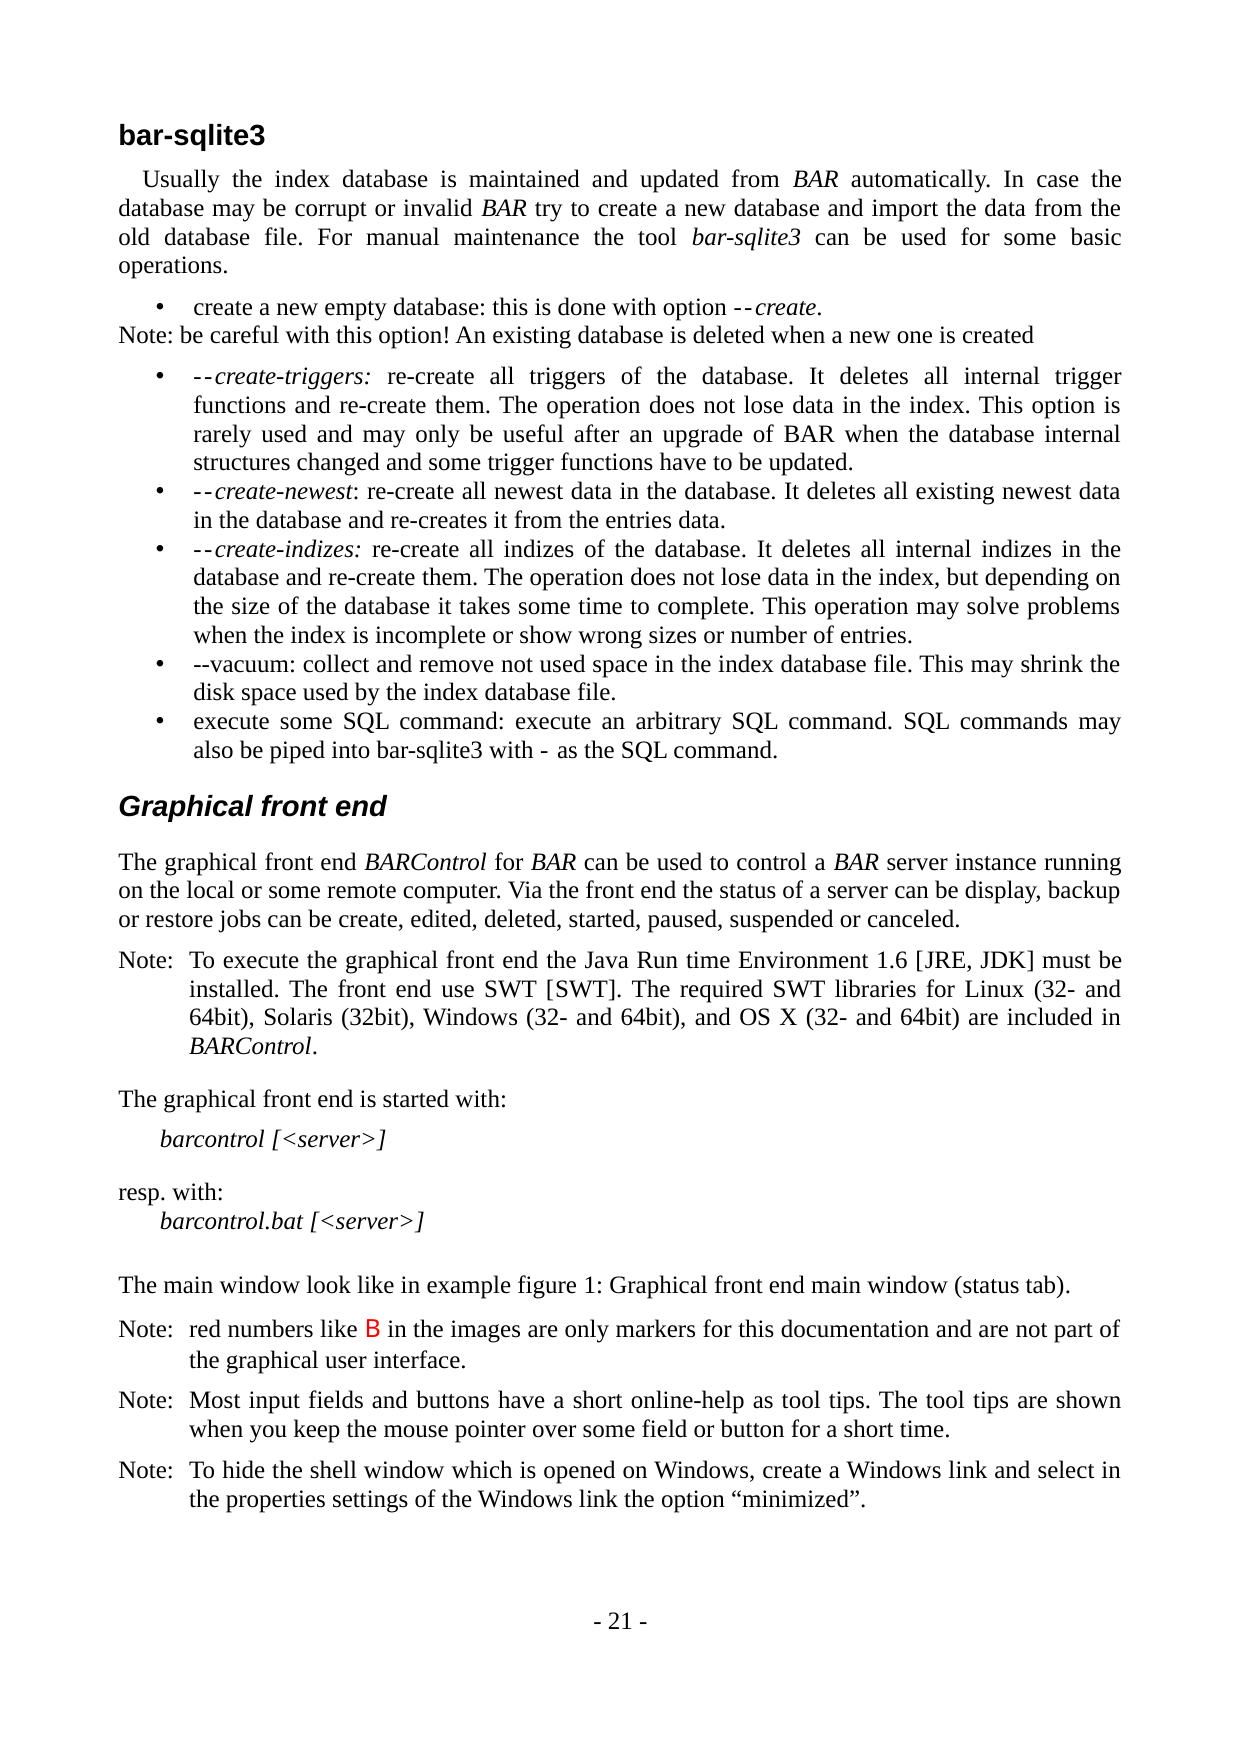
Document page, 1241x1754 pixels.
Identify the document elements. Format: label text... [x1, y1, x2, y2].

text resp. with: [118, 1177, 1122, 1206]
text Note: red numbers like B in the images are only markers for this documentation and are not part of the graphical user interface. [118, 1311, 1122, 1374]
text Note: Most input fields and buttons have a short online-help as tool tips. The tool tips are shown when you keep the mouse pointer over some field or button for a short time. [118, 1386, 1122, 1443]
list execute some SQL command: execute an arbitrary SQL command. SQL commands may also be piped into bar-sqlite3 with ‑ as the SQL command. [156, 706, 1122, 764]
list create a new empty database: this is done with option ‑‑create. [156, 292, 1122, 320]
text The graphical front end BARControl for BAR can be used to control a BAR server instance running on the local or some remote computer. Via the front end the status of a server can be display, backup or restore jobs can be create, edited, deleted, started, paused, suspended or canceled. [118, 847, 1122, 933]
subtitle Graphical front end [118, 789, 1122, 822]
list ‑‑vacuum: collect and remove not used space in the index database file. This may shrink the disk space used by the index database file. [156, 649, 1122, 706]
list ‑‑create-newest: re-create all newest data in the database. It deletes all existing newest data in the database and re-creates it from the entries data. [156, 476, 1122, 534]
list ‑‑create-triggers: re-create all triggers of the database. It deletes all internal trigger functions and re-create them. The operation does not lose data in the index. This option is rarely used and may only be useful after an upgrade of BAR when the database internal structures changed and some trigger functions have to be updated. [156, 361, 1122, 476]
text Note: be careful with this option! An existing database is deleted when a new one is created [118, 320, 1122, 349]
list ‑‑create-indizes: re-create all indizes of the database. It deletes all internal indizes in the database and re-create them. The operation does not lose data in the index, but depending on the size of the database it takes some time to complete. This operation may solve problems when the index is incomplete or show wrong sizes or number of entries. [156, 534, 1122, 649]
text Note: To hide the shell window which is opened on Windows, create a Windows link and select in the properties settings of the Windows link the option “minimized”. [118, 1455, 1122, 1513]
text Usually the index database is maintained and updated from BAR automatically. In case the database may be corrupt or invalid BAR try to create a new database and import the data from the old database file. For manual maintenance the tool bar-sqlite3 can be used for some basic operations. [118, 164, 1122, 279]
text Note: To execute the graphical front end the Java Run time Environment 1.6 [JRE, JDK] must be installed. The front end use SWT [SWT]. The required SWT libraries for Linux (32- and 64bit), Solaris (32bit), Windows (32- and 64bit), and OS X (32- and 64bit) are included in BARControl. [118, 945, 1122, 1060]
text barcontrol [<server>] [159, 1124, 1122, 1153]
text barcontrol.bat [<server>] [159, 1206, 1122, 1234]
text The main window look like in example figure 1: Graphical front end main window (status tab). [118, 1270, 1122, 1299]
subtitle bar-sqlite3 [118, 118, 1122, 152]
text The graphical front end is started with: [118, 1084, 1122, 1113]
